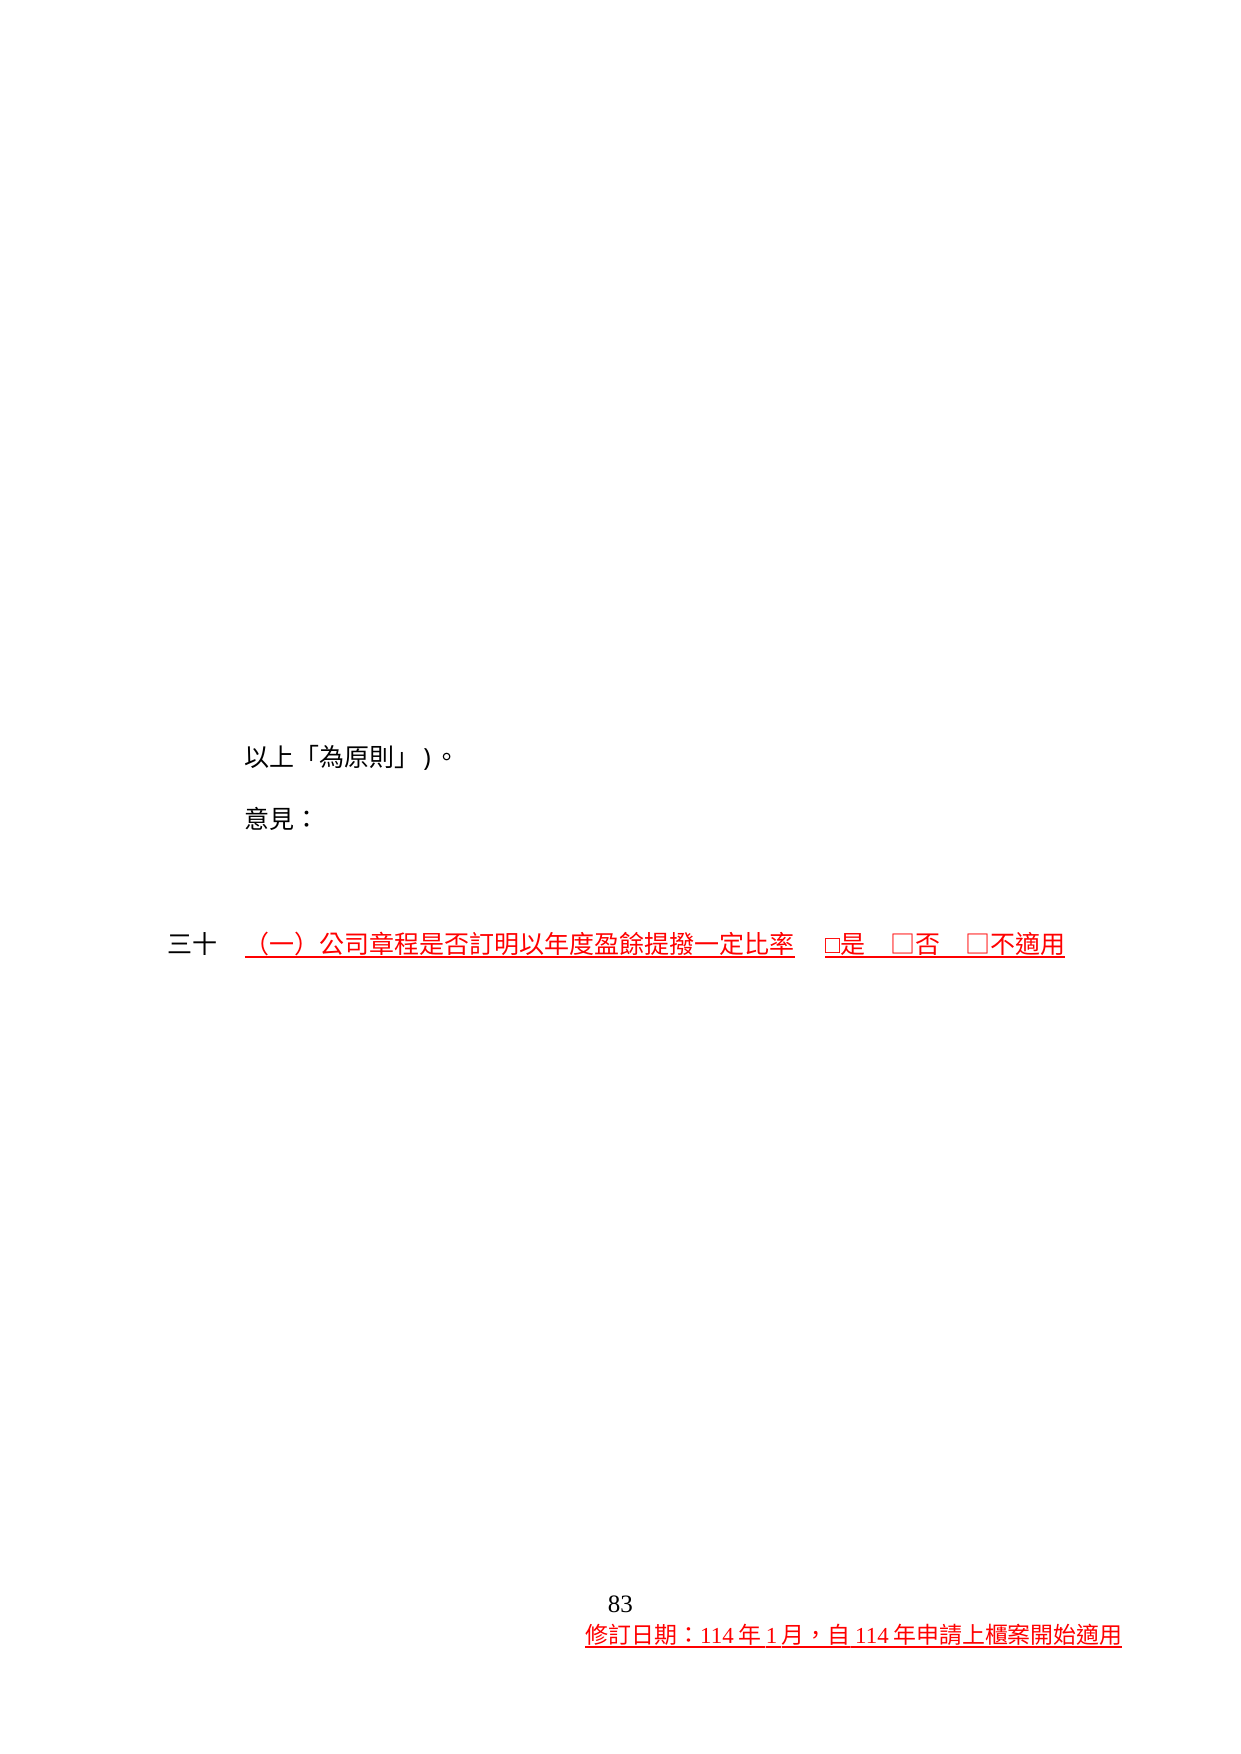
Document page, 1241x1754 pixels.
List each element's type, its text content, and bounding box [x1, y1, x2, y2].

table_cell □是 □否 □不適用 [806, 901, 1084, 964]
table_cell （一）公司章程是否訂明以年度盈餘提撥一定比率 [233, 901, 806, 964]
table_cell 三十 [156, 901, 233, 964]
table_cell [156, 714, 233, 901]
table_cell 以上「為原則」)。 意見： [233, 714, 806, 901]
table_cell [806, 714, 1084, 901]
